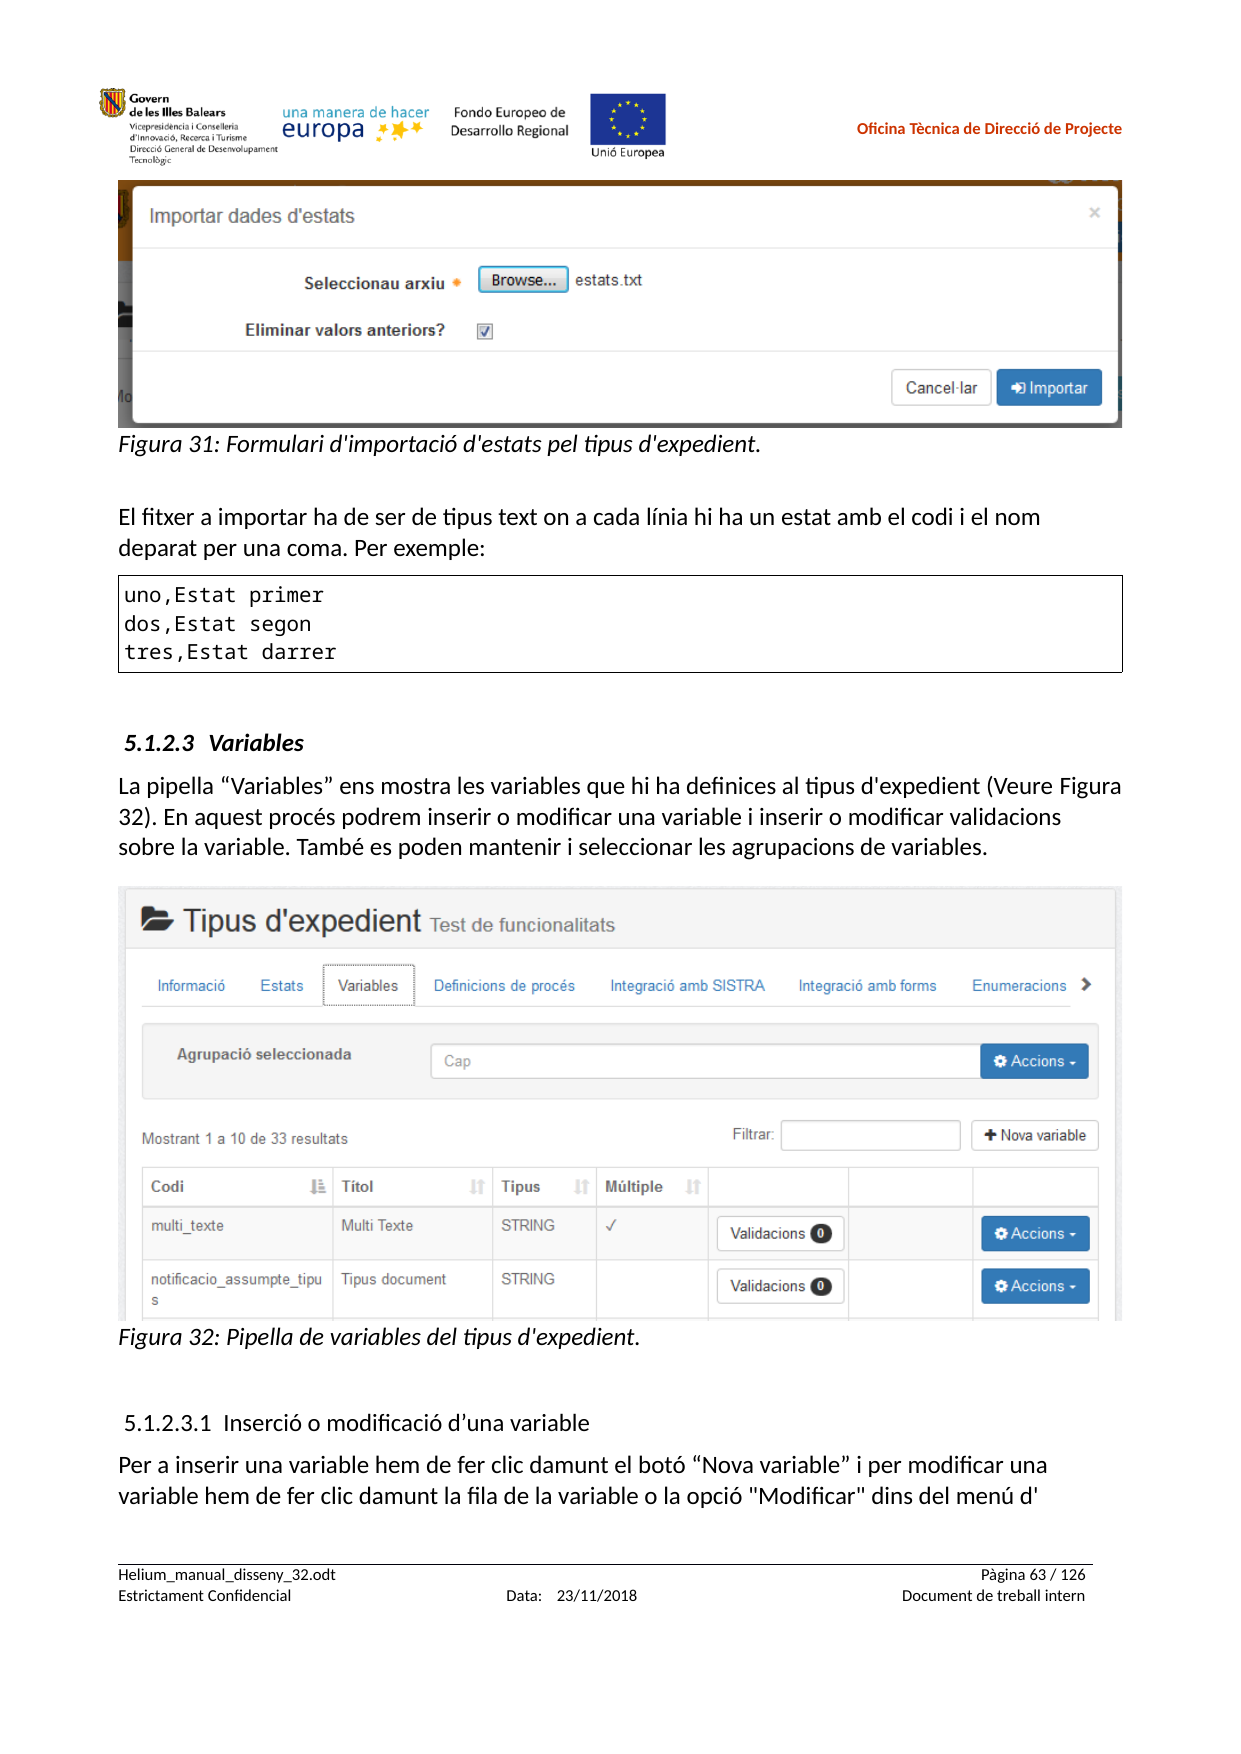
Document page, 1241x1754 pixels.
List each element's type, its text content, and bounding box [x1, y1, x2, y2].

text El fitxer a importar ha de ser de tipus text on a cada línia hi ha un estat amb el codi i el nom deparat per una coma. Per exemple: [118, 501, 1122, 562]
subtitle Variables [118, 727, 1122, 758]
text Figura 32: Pipella de variables del tipus d'expedient. [118, 1321, 1122, 1351]
picture [118, 886, 1123, 1321]
picture [118, 180, 1123, 428]
text La pipella “Variables” ens mostra les variables que hi ha definices al tipus d'expedient (Veure Figura 32). En aquest procés podrem inserir o modificar una variable i inserir o modificar validacions sobre la variable. També es poden mantenir i seleccionar les agrupacions de variables. [118, 770, 1122, 862]
table_header uno,Estat primer dos,Estat segon tres,Estat darrer [119, 576, 1122, 672]
text Per a inserir una variable hem de fer clic damunt el botó “Nova variable” i per modificar una variable hem de fer clic damunt la fila de la variable o la opció "Modificar" dins del menú d' [118, 1450, 1122, 1511]
picture [99, 87, 668, 166]
text Figura 31: Formulari d'importació d'estats pel tipus d'expedient. [118, 428, 1122, 458]
subtitle Inserció o modificació d’una variable [118, 1407, 1122, 1437]
